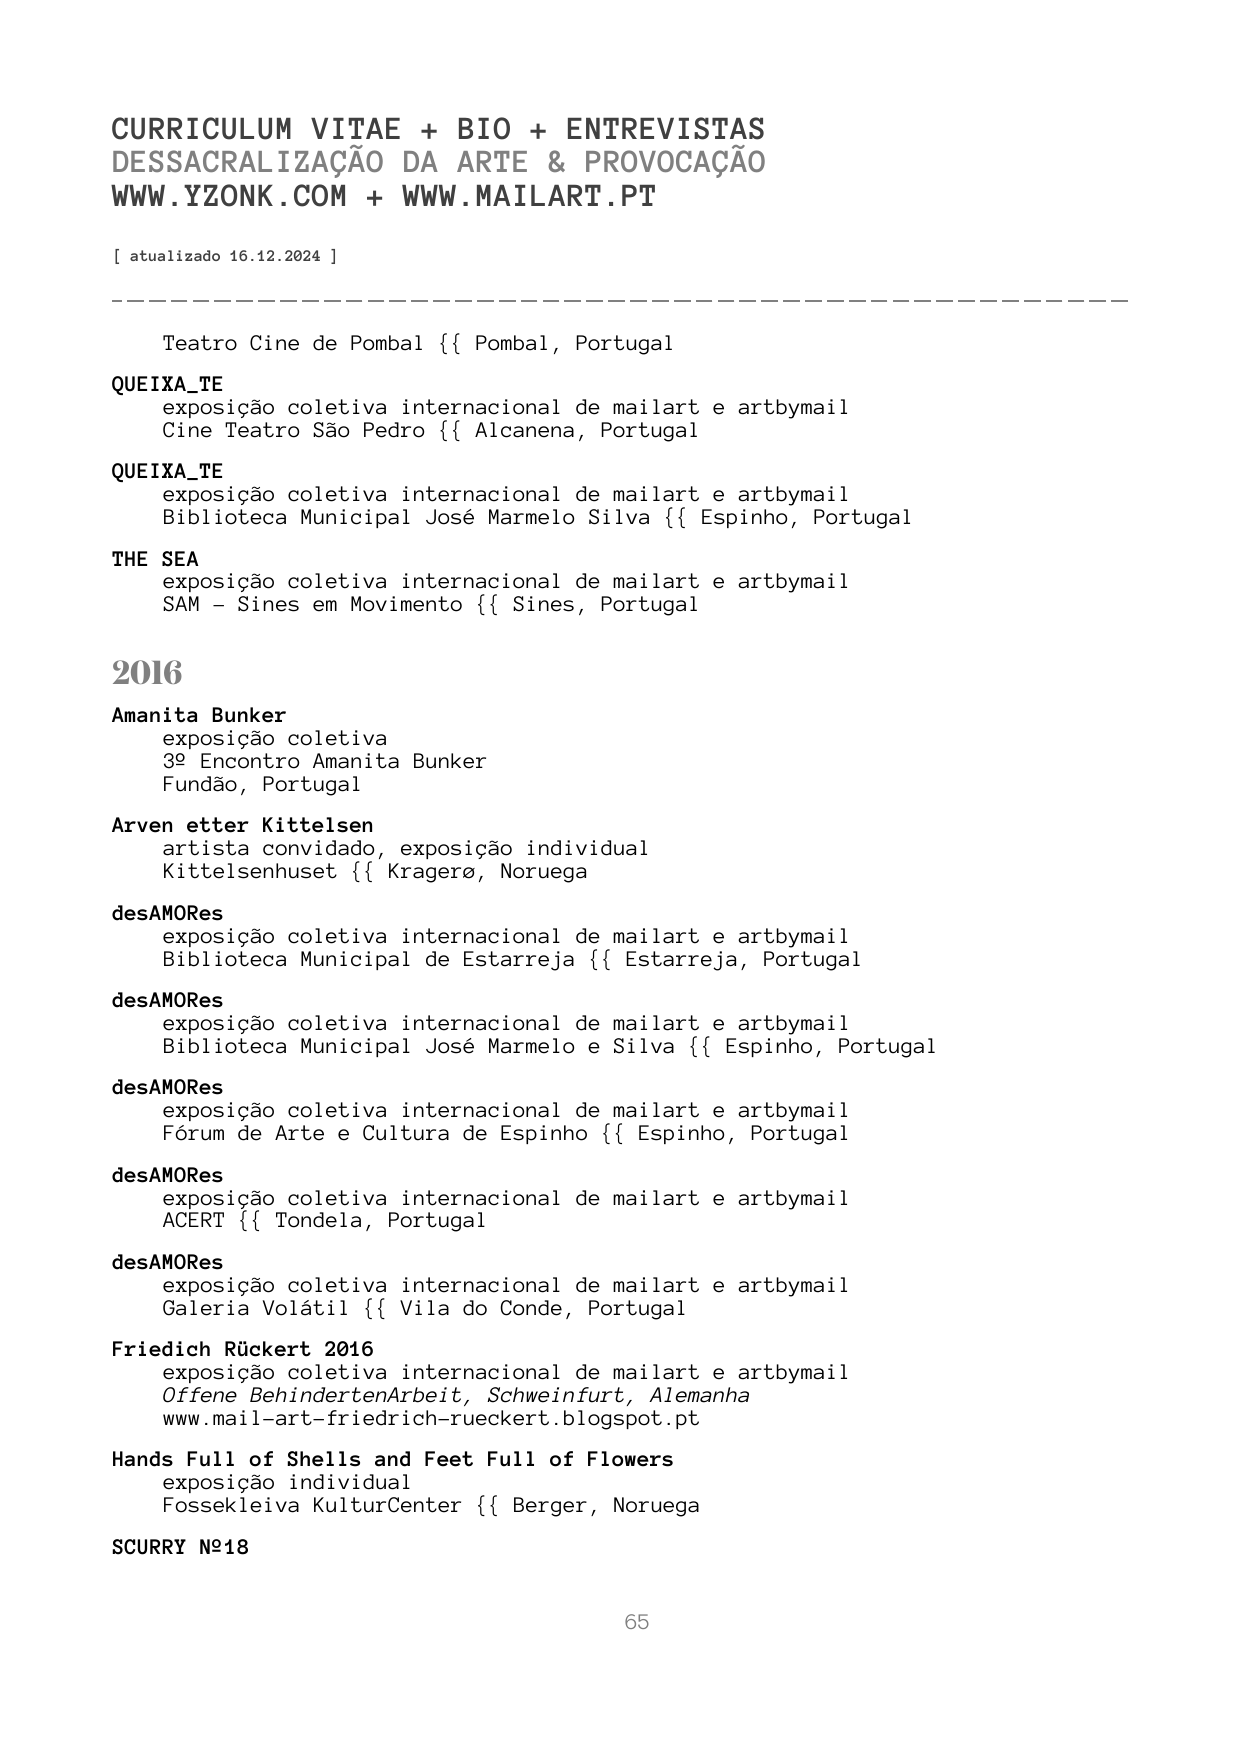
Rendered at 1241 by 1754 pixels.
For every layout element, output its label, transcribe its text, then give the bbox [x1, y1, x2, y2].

list Fossekleiva KulturCenter {{ Berger, Noruega [163, 1494, 1128, 1517]
list exposição coletiva internacional de mailart e artbymail [163, 1361, 1128, 1384]
list Offene BehindertenArbeit, Schweinfurt, Alemanha [163, 1384, 1128, 1407]
list exposição coletiva internacional de mailart e artbymail [163, 483, 1128, 506]
subtitle desAMORes [112, 1163, 1128, 1186]
subtitle QUEIXA_TE [112, 460, 1128, 483]
subtitle Arven etter Kittelsen [112, 814, 1128, 837]
list artista convidado, exposição individual [163, 837, 1128, 860]
subtitle desAMORes [112, 1251, 1128, 1273]
subtitle desAMORes [112, 901, 1128, 924]
list 3º Encontro Amanita Bunker [163, 750, 1128, 773]
list exposição coletiva internacional de mailart e artbymail [163, 1099, 1128, 1122]
list exposição coletiva internacional de mailart e artbymail [163, 1186, 1128, 1209]
list Galeria Volátil {{ Vila do Conde, Portugal [163, 1296, 1128, 1319]
list exposição coletiva internacional de mailart e artbymail [163, 1273, 1128, 1296]
list exposição individual [163, 1471, 1128, 1494]
subtitle Amanita Bunker [112, 704, 1128, 727]
list exposição coletiva internacional de mailart e artbymail [163, 570, 1128, 593]
list Fórum de Arte e Cultura de Espinho {{ Espinho, Portugal [163, 1122, 1128, 1145]
subtitle Hands Full of Shells and Feet Full of Flowers [112, 1448, 1128, 1471]
list Fundão, Portugal [163, 773, 1128, 796]
subtitle desAMORes [112, 1076, 1128, 1099]
list exposição coletiva internacional de mailart e artbymail [163, 396, 1128, 418]
list Teatro Cine de Pombal {{ Pombal, Portugal [163, 331, 1128, 354]
list Kittelsenhuset {{ Kragerø, Noruega [163, 860, 1128, 883]
list ACERT {{ Tondela, Portugal [163, 1209, 1128, 1232]
subtitle THE SEA [112, 547, 1128, 570]
list SAM – Sines em Movimento {{ Sines, Portugal [163, 593, 1128, 616]
list Cine Teatro São Pedro {{ Alcanena, Portugal [163, 418, 1128, 441]
subtitle 2016 [112, 658, 1128, 691]
subtitle SCURRY Nº18 [112, 1535, 1128, 1558]
list Biblioteca Municipal José Marmelo e Silva {{ Espinho, Portugal [163, 1034, 1128, 1057]
list Biblioteca Municipal de Estarreja {{ Estarreja, Portugal [163, 947, 1128, 970]
list exposição coletiva [163, 727, 1128, 750]
list exposição coletiva internacional de mailart e artbymail [163, 1012, 1128, 1034]
list exposição coletiva internacional de mailart e artbymail [163, 924, 1128, 947]
subtitle desAMORes [112, 989, 1128, 1012]
subtitle Friedich Rückert 2016 [112, 1338, 1128, 1361]
subtitle QUEIXA_TE [112, 373, 1128, 396]
list www.mail-art-friedrich-rueckert.blogspot.pt [163, 1407, 1128, 1429]
list Biblioteca Municipal José Marmelo Silva {{ Espinho, Portugal [163, 506, 1128, 529]
